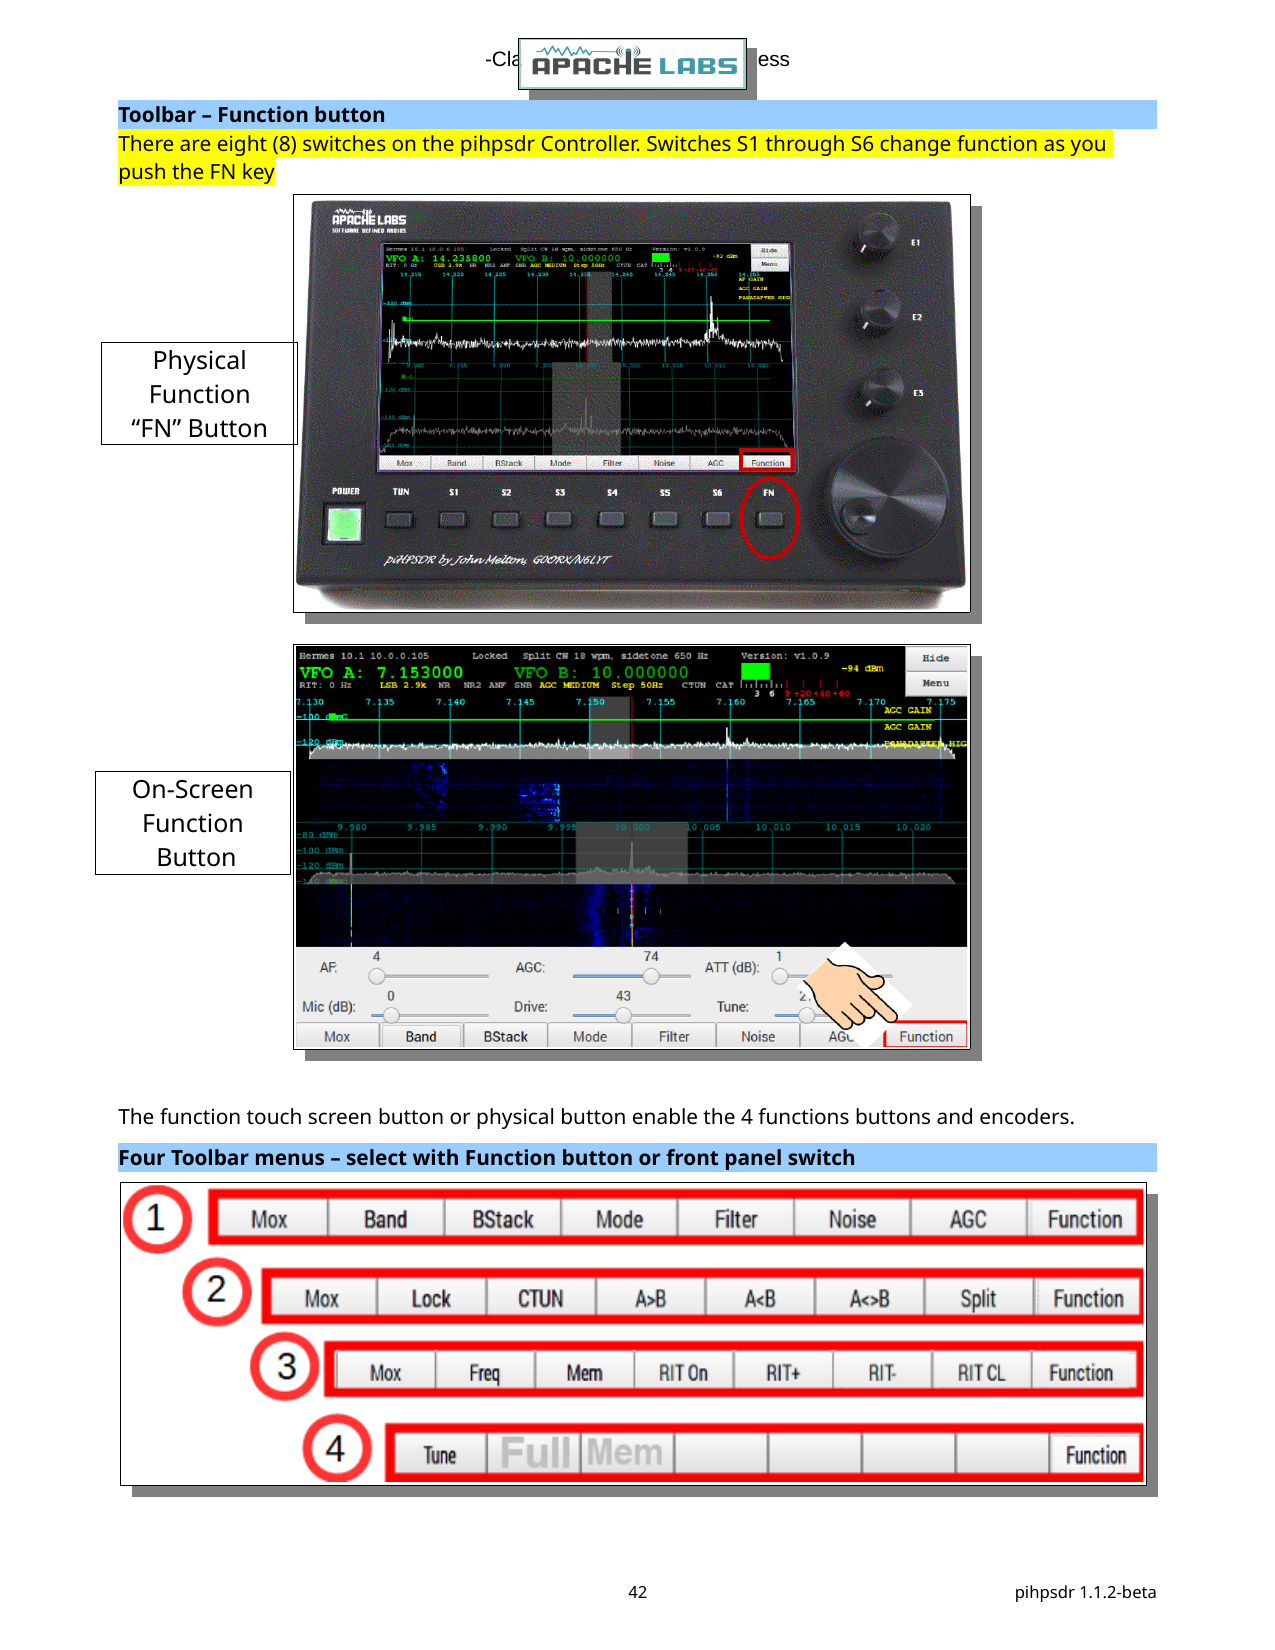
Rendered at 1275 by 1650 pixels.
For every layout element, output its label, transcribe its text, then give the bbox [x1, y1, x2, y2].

subtitle Four Toolbar menus – select with Function button or front panel switch [118, 1143, 1157, 1172]
text The function touch screen button or physical button enable the 4 functions buttons and encoders. [118, 1102, 1157, 1131]
picture [122, 1185, 1144, 1482]
subtitle Toolbar – Function button [118, 100, 1157, 129]
picture [296, 646, 968, 1047]
picture [521, 40, 744, 87]
subtitle There are eight (8) switches on the pihpsdr Controller. Switches S1 through S6 change function as you push the FN key [118, 129, 1157, 186]
picture [296, 197, 967, 610]
